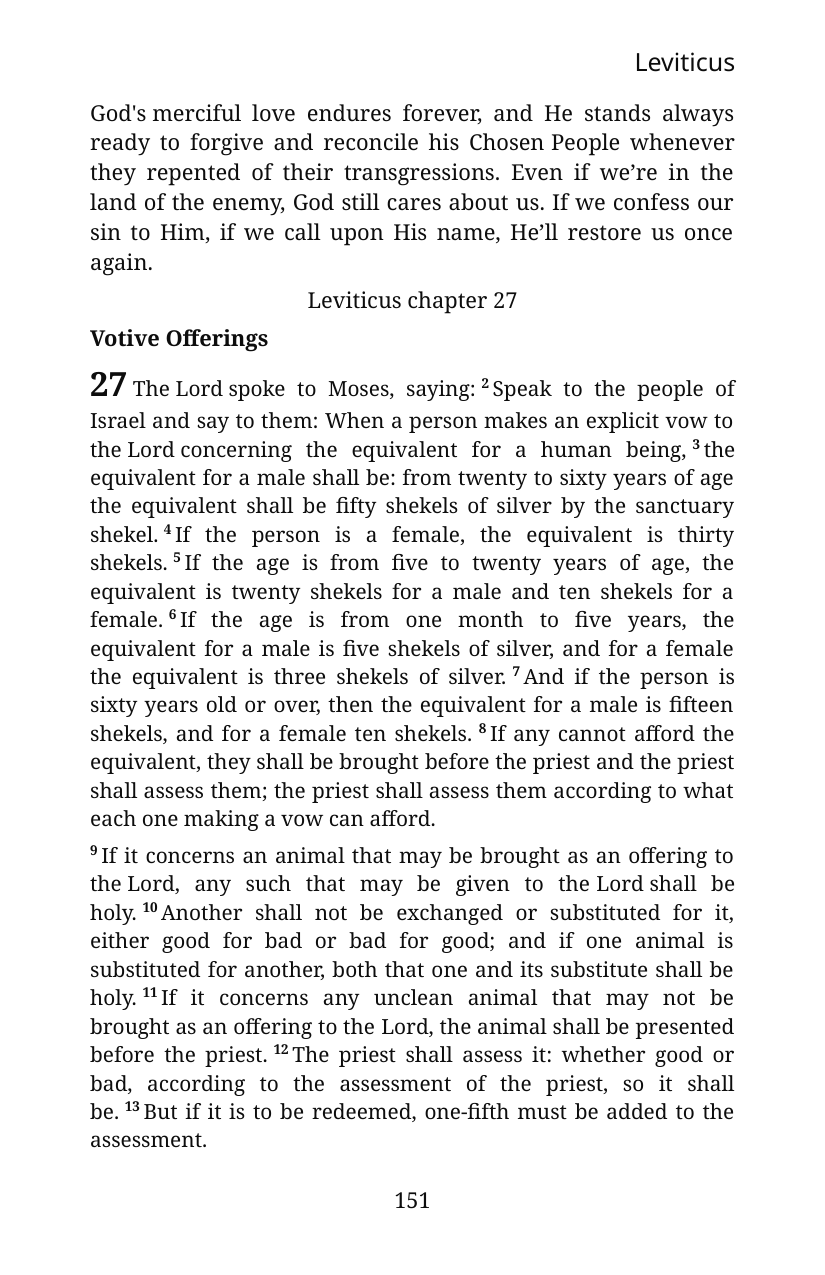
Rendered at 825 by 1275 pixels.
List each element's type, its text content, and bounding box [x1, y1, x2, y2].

text Leviticus chapter 27 [90, 284, 735, 314]
text Votive Offerings [90, 323, 735, 352]
text God's merciful love endures forever, and He stands always ready to forgive and reconcile his Chosen People whenever they repented of their transgressions. Even if we’re in the land of the enemy, God still cares about us. If we confess our sin to Him, if we call upon His name, He’ll restore us once again. [90, 97, 735, 276]
text 27 The Lord spoke to Moses, saying: 2 Speak to the people of Israel and say to them: When a person makes an explicit vow to the Lord concerning the equivalent for a human being, 3 the equivalent for a male shall be: from twenty to sixty years of age the equivalent shall be fifty shekels of silver by the sanctuary shekel. 4 If the person is a female, the equivalent is thirty shekels. 5 If the age is from five to twenty years of age, the equivalent is twenty shekels for a male and ten shekels for a female. 6 If the age is from one month to five years, the equivalent for a male is five shekels of silver, and for a female the equivalent is three shekels of silver. 7 And if the person is sixty years old or over, then the equivalent for a male is fifteen shekels, and for a female ten shekels. 8 If any cannot afford the equivalent, they shall be brought before the priest and the priest shall assess them; the priest shall assess them according to what each one making a vow can afford. [90, 361, 735, 833]
text 9 If it concerns an animal that may be brought as an offering to the Lord, any such that may be given to the Lord shall be holy. 10 Another shall not be exchanged or substituted for it, either good for bad or bad for good; and if one animal is substituted for another, both that one and its substitute shall be holy. 11 If it concerns any unclean animal that may not be brought as an offering to the Lord, the animal shall be presented before the priest. 12 The priest shall assess it: whether good or bad, according to the assessment of the priest, so it shall be. 13 But if it is to be redeemed, one-fifth must be added to the assessment. [90, 841, 735, 1154]
